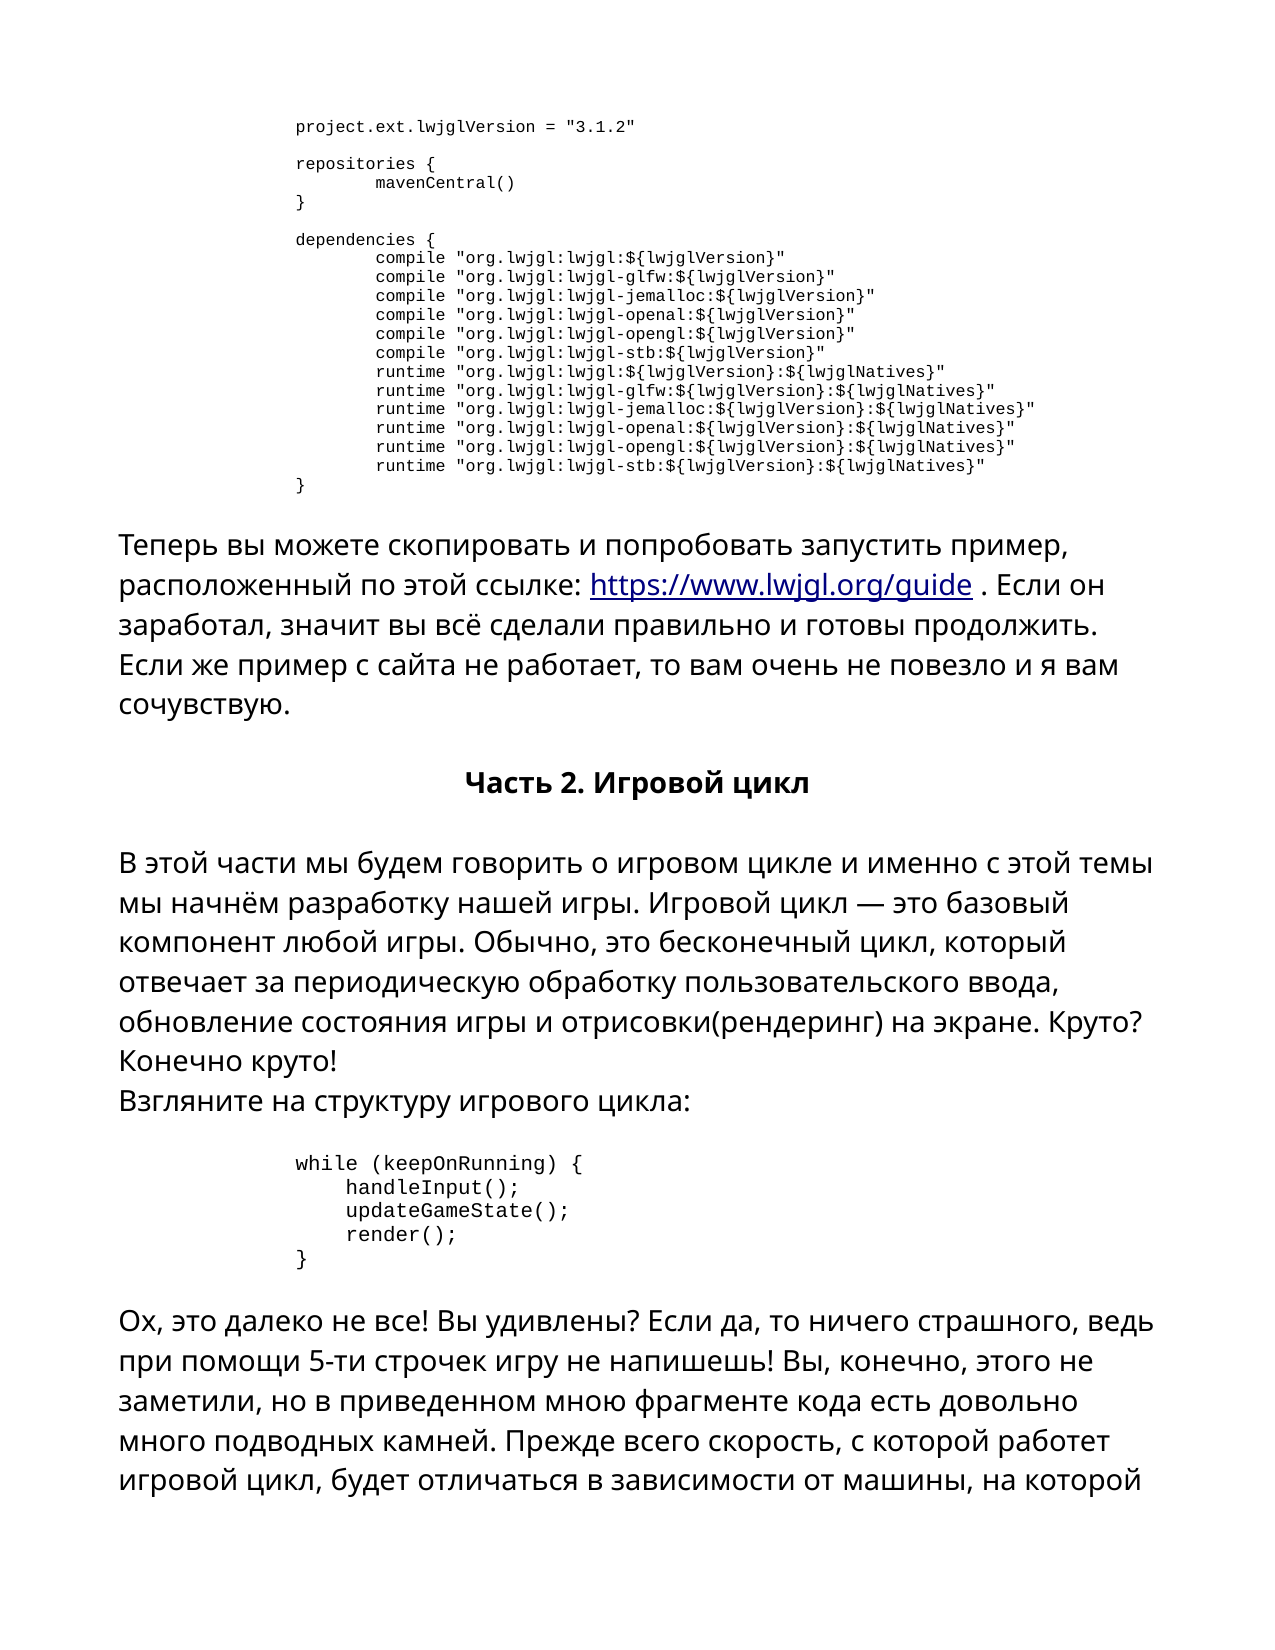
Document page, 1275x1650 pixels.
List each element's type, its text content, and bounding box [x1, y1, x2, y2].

text dependencies { [295, 231, 1157, 250]
text while (keepOnRunning) { [295, 1153, 1157, 1177]
text compile "org.lwjgl:lwjgl-openal:${lwjglVersion}" [295, 307, 1157, 326]
text runtime "org.lwjgl:lwjgl-jemalloc:${lwjglVersion}:${lwjglNatives}" [295, 401, 1157, 420]
text updateGameState(); [295, 1200, 1157, 1224]
text mavenCentral() [295, 175, 1157, 193]
text } [295, 193, 1157, 212]
text Часть 2. Игровой цикл [118, 763, 1157, 802]
text repositories { [295, 156, 1157, 175]
text compile "org.lwjgl:lwjgl-stb:${lwjglVersion}" [295, 344, 1157, 363]
text runtime "org.lwjgl:lwjgl-opengl:${lwjglVersion}:${lwjglNatives}" [295, 439, 1157, 457]
text runtime "org.lwjgl:lwjgl-stb:${lwjglVersion}:${lwjglNatives}" [295, 457, 1157, 476]
text handleInput(); [295, 1177, 1157, 1200]
text compile "org.lwjgl:lwjgl-jemalloc:${lwjglVersion}" [295, 288, 1157, 307]
text render(); [295, 1224, 1157, 1248]
text compile "org.lwjgl:lwjgl:${lwjglVersion}" [295, 250, 1157, 269]
text compile "org.lwjgl:lwjgl-opengl:${lwjglVersion}" [295, 326, 1157, 344]
text Взгляните на структуру игрового цикла: [118, 1080, 1157, 1120]
text Теперь вы можете скопировать и попробовать запустить пример, расположенный по этой ссылке: https://www.lwjgl.org/guide . Если он заработал, значит вы всё сделали правильно и готовы продолжить. Если же пример с сайта не работает, то вам очень не повезло и я вам сочувствую. [118, 525, 1157, 723]
text } [295, 1248, 1157, 1271]
text compile "org.lwjgl:lwjgl-glfw:${lwjglVersion}" [295, 269, 1157, 288]
text runtime "org.lwjgl:lwjgl:${lwjglVersion}:${lwjglNatives}" [295, 363, 1157, 382]
text project.ext.lwjglVersion = "3.1.2" [295, 118, 1157, 137]
text Ох, это далеко не все! Вы удивлены? Если да, то ничего страшного, ведь при помощи 5-ти строчек игру не напишешь! Вы, конечно, этого не заметили, но в приведенном мною фрагменте кода есть довольно много подводных камней. Прежде всего скорость, с которой работет игровой цикл, будет отличаться в зависимости от машины, на которой [118, 1301, 1157, 1499]
text В этой части мы будем говорить о игровом цикле и именно с этой темы мы начнём разработку нашей игры. Игровой цикл — это базовый компонент любой игры. Обычно, это бесконечный цикл, который отвечает за периодическую обработку пользовательского ввода, обновление состояния игры и отрисовки(рендеринг) на экране. Круто? Конечно круто! [118, 842, 1157, 1080]
text runtime "org.lwjgl:lwjgl-glfw:${lwjglVersion}:${lwjglNatives}" [295, 382, 1157, 401]
text } [295, 476, 1157, 495]
text runtime "org.lwjgl:lwjgl-openal:${lwjglVersion}:${lwjglNatives}" [295, 420, 1157, 439]
